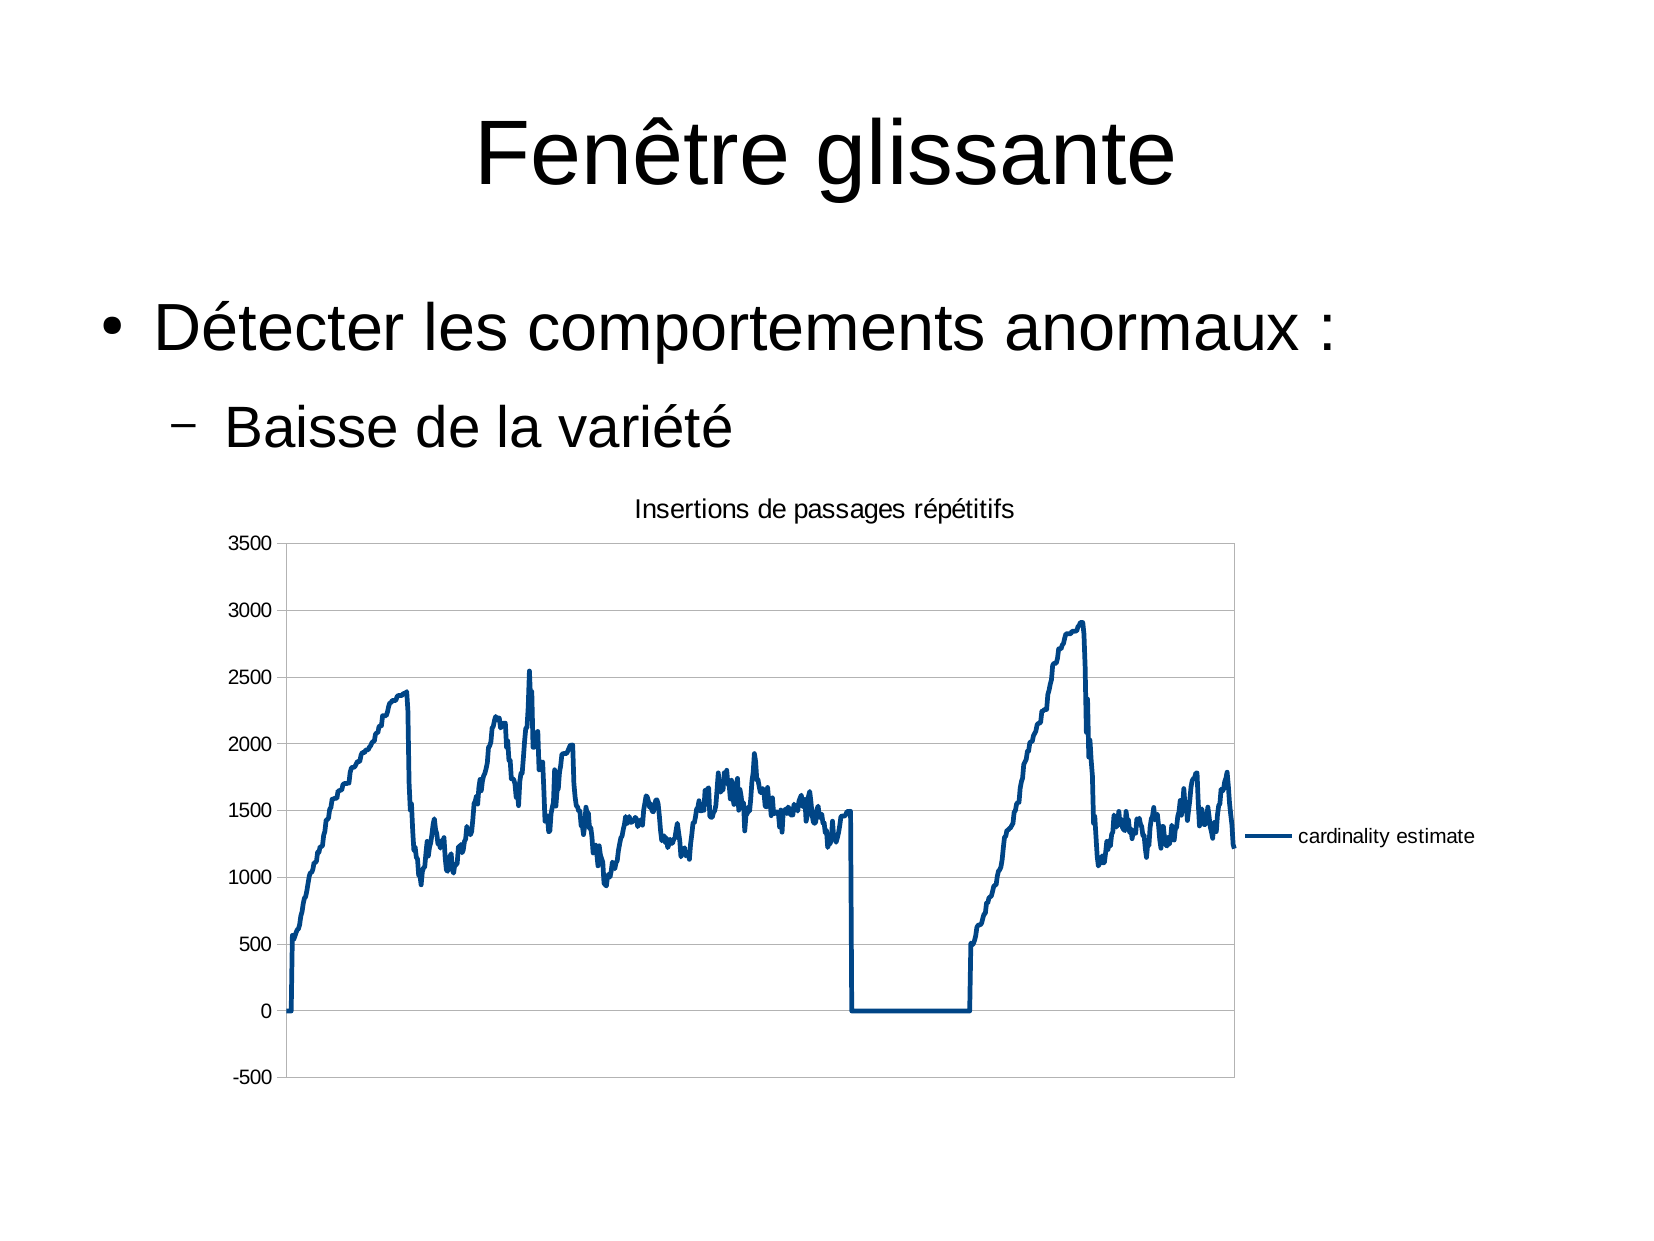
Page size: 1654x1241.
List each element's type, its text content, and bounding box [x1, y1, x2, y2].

title Fenêtre glissante [82, 49, 1571, 257]
chart [135, 465, 1516, 1141]
list Baisse de la variété [82, 290, 1538, 1010]
